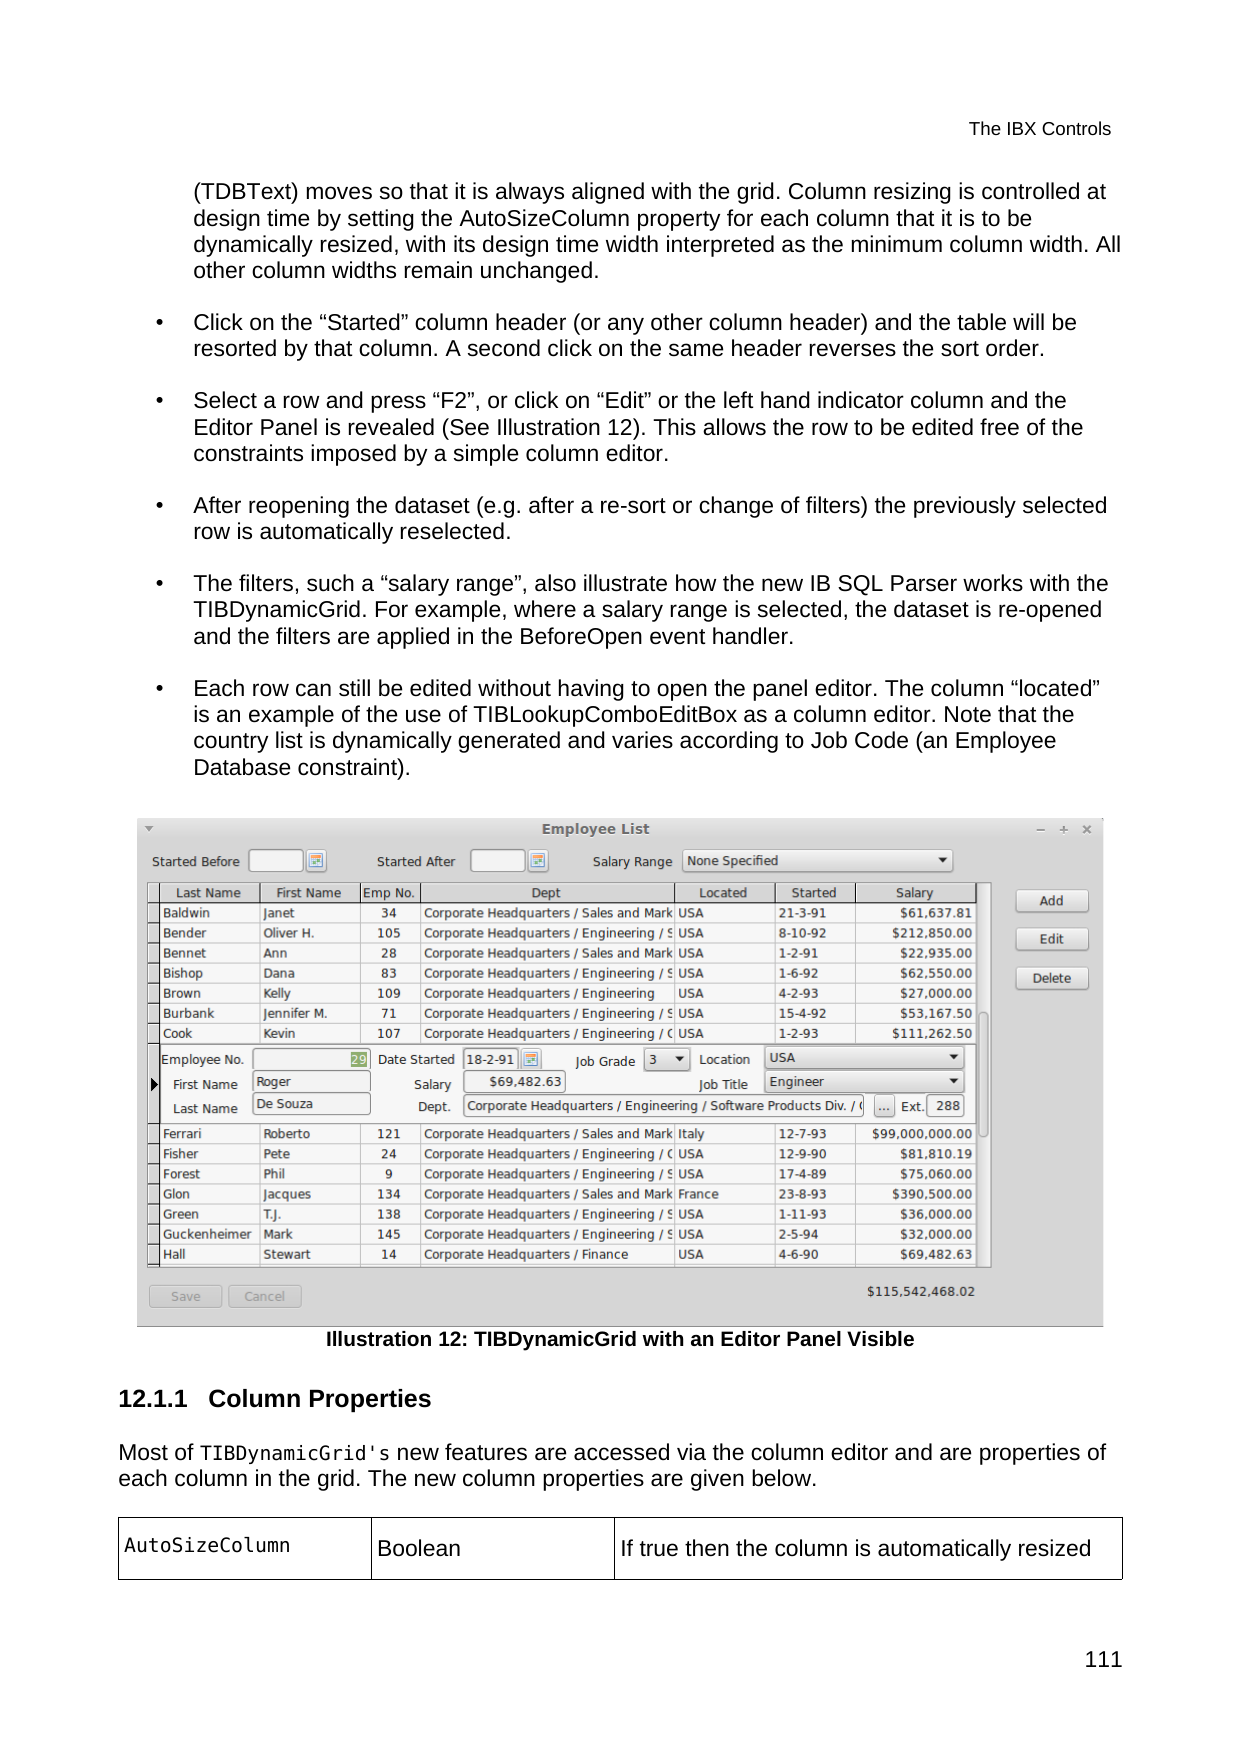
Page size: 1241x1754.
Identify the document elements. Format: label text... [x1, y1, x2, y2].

picture [137, 818, 1104, 1327]
list The filters, such a “salary range”, also illustrate how the new IB SQL Parser works with the TIBDynamicGrid. For example, where a salary range is selected, the dataset is re-opened and the filters are applied in the BeforeOpen event handler. [156, 570, 1122, 649]
list (TDBText) moves so that it is always aligned with the grid. Column resizing is controlled at design time by setting the AutoSizeColumn property for each column that it is to be dynamically resized, with its design time width interpreted as the minimum column width. All other column widths remain unchanged. [156, 178, 1122, 283]
table_header If true then the column is automatically resized [615, 1518, 1122, 1578]
subtitle Column Properties [118, 1324, 1122, 1413]
text Illustration 12: TIBDynamicGrid with an Editor Panel Visible [137, 1327, 1103, 1350]
list Select a row and press “F2”, or click on “Edit” or the left hand indicator column and the Editor Panel is revealed (See Illustration 12). This allows the row to be edited free of the constraints imposed by a simple column editor. [156, 387, 1122, 466]
table_header Boolean [372, 1518, 614, 1578]
list Each row can still be edited without having to open the panel editor. The column “located” is an example of the use of TIBLookupComboEditBox as a column editor. Note that the country list is dynamically generated and varies according to Job Code (an Employee Database constraint). [156, 675, 1122, 780]
list After reopening the dataset (e.g. after a re-sort or change of filters) the previously selected row is automatically reselected. [156, 492, 1122, 544]
text Most of TIBDynamicGrid's new features are accessed via the column editor and are properties of each column in the grid. The new column properties are given below. [118, 1438, 1122, 1491]
list Click on the “Started” column header (or any other column header) and the table will be resorted by that column. A second click on the same header reverses the sort order. [156, 309, 1122, 362]
table_header AutoSizeColumn [119, 1518, 371, 1578]
